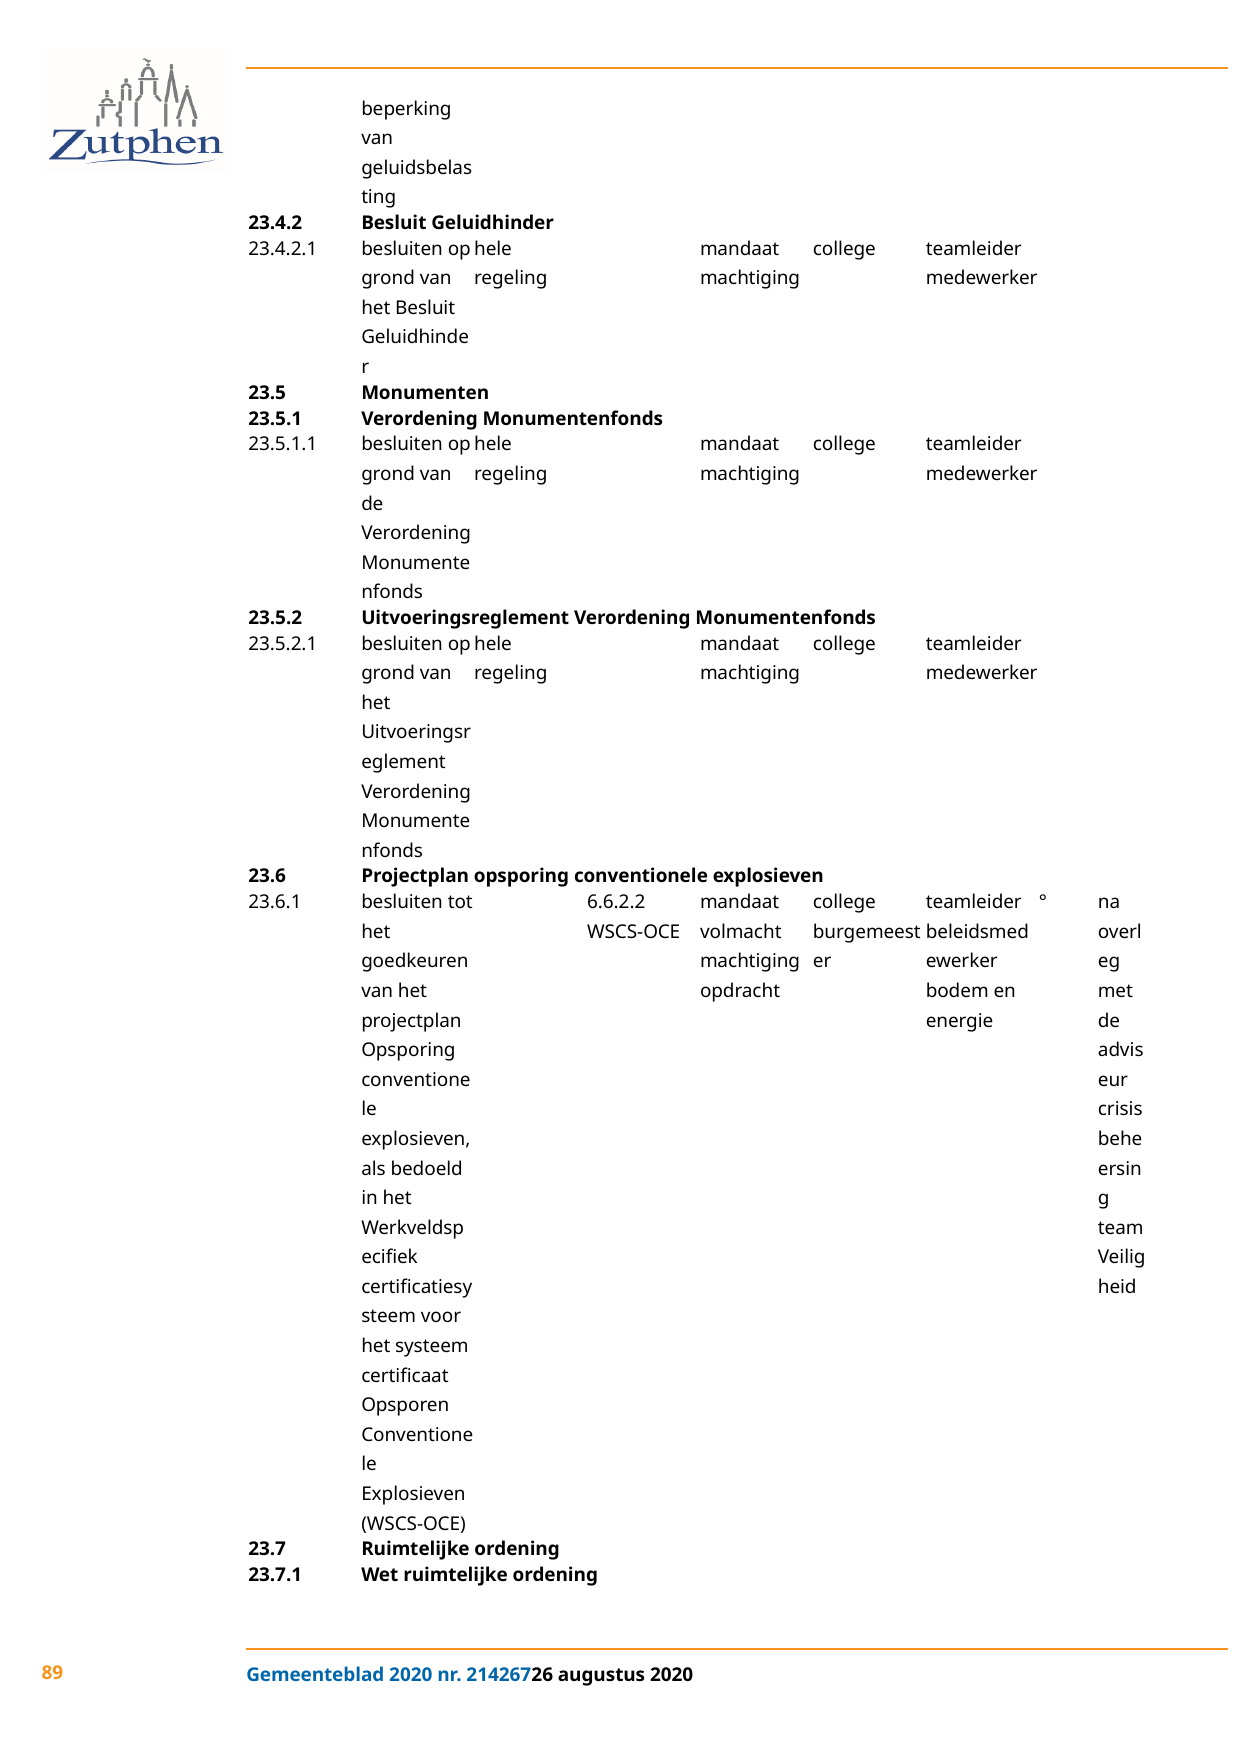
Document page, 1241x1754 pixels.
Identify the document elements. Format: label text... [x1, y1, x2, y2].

table_cell beperking van geluidsbelasting [361, 95, 474, 209]
table_cell [1039, 235, 1152, 379]
table_cell Uitvoeringsreglement Verordening Monumentenfonds [361, 604, 1152, 630]
table_cell 23.7 [248, 1535, 361, 1561]
picture [41, 47, 231, 172]
table_cell 23.6 [248, 863, 361, 888]
table_cell Projectplan opsporing conventionele explosieven [361, 863, 1152, 888]
table_cell [813, 95, 926, 209]
table_cell besluiten op grond van het Uitvoeringsreglement Verordening Monumentenfonds [361, 630, 474, 863]
table_cell [587, 431, 700, 604]
table_cell teamleider medewerker [926, 630, 1038, 863]
table_cell mandaat machtiging [700, 630, 813, 863]
table_cell [1039, 630, 1152, 863]
table_cell [1039, 95, 1152, 209]
table_cell [474, 889, 587, 1535]
table_cell college [813, 431, 926, 604]
table_cell besluiten op grond van het Besluit Geluidhinder [361, 235, 474, 379]
table_cell 6.6.2.2 WSCS-OCE [587, 889, 700, 1535]
table_cell Monumenten [361, 379, 1152, 405]
table_cell [587, 235, 700, 379]
table_cell Ruimtelijke ordening [361, 1535, 1152, 1561]
table_cell mandaat machtiging [700, 431, 813, 604]
table_cell [587, 630, 700, 863]
table_cell 23.5.1 [248, 405, 361, 431]
table_cell teamleider medewerker [926, 431, 1038, 604]
table_cell teamleider medewerker [926, 235, 1038, 379]
table_cell mandaat volmacht machtiging opdracht [700, 889, 813, 1535]
table_cell na overleg met de adviseur crisisbeheersing team Veiligheid [1039, 889, 1152, 1535]
table_cell [587, 95, 700, 209]
table_cell 23.4.2.1 [248, 235, 361, 379]
table_cell Verordening Monumentenfonds [361, 405, 1152, 431]
table_cell [1039, 431, 1152, 604]
table_cell besluiten op grond van de Verordening Monumentenfonds [361, 431, 474, 604]
table_cell 23.5.2 [248, 604, 361, 630]
table_cell hele regeling [474, 235, 587, 379]
table_cell 23.4.2 [248, 209, 361, 235]
table_cell Besluit Geluidhinder [361, 209, 1152, 235]
table_cell 23.5.2.1 [248, 630, 361, 863]
table_cell Wet ruimtelijke ordening [361, 1561, 1152, 1587]
table_cell hele regeling [474, 431, 587, 604]
table_cell [926, 95, 1038, 209]
table_cell 23.6.1 [248, 889, 361, 1535]
table_cell [474, 95, 587, 209]
table_cell 23.5.1.1 [248, 431, 361, 604]
table_cell besluiten tot het goedkeuren van het projectplan Opsporing conventionele explosieven, als bedoeld in het Werkveldspecifiek certificatiesysteem voor het systeem certificaat Opsporen Conventionele Explosieven (WSCS-OCE) [361, 889, 474, 1535]
table_cell 23.5 [248, 379, 361, 405]
table_cell mandaat machtiging [700, 235, 813, 379]
table_cell college [813, 235, 926, 379]
table_cell college burgemeester [813, 889, 926, 1535]
table_cell hele regeling [474, 630, 587, 863]
table_cell 23.7.1 [248, 1561, 361, 1587]
table_cell teamleider beleidsmedewerker bodem en energie [926, 889, 1038, 1535]
table_cell [248, 95, 361, 209]
table_cell college [813, 630, 926, 863]
table_cell [700, 95, 813, 209]
